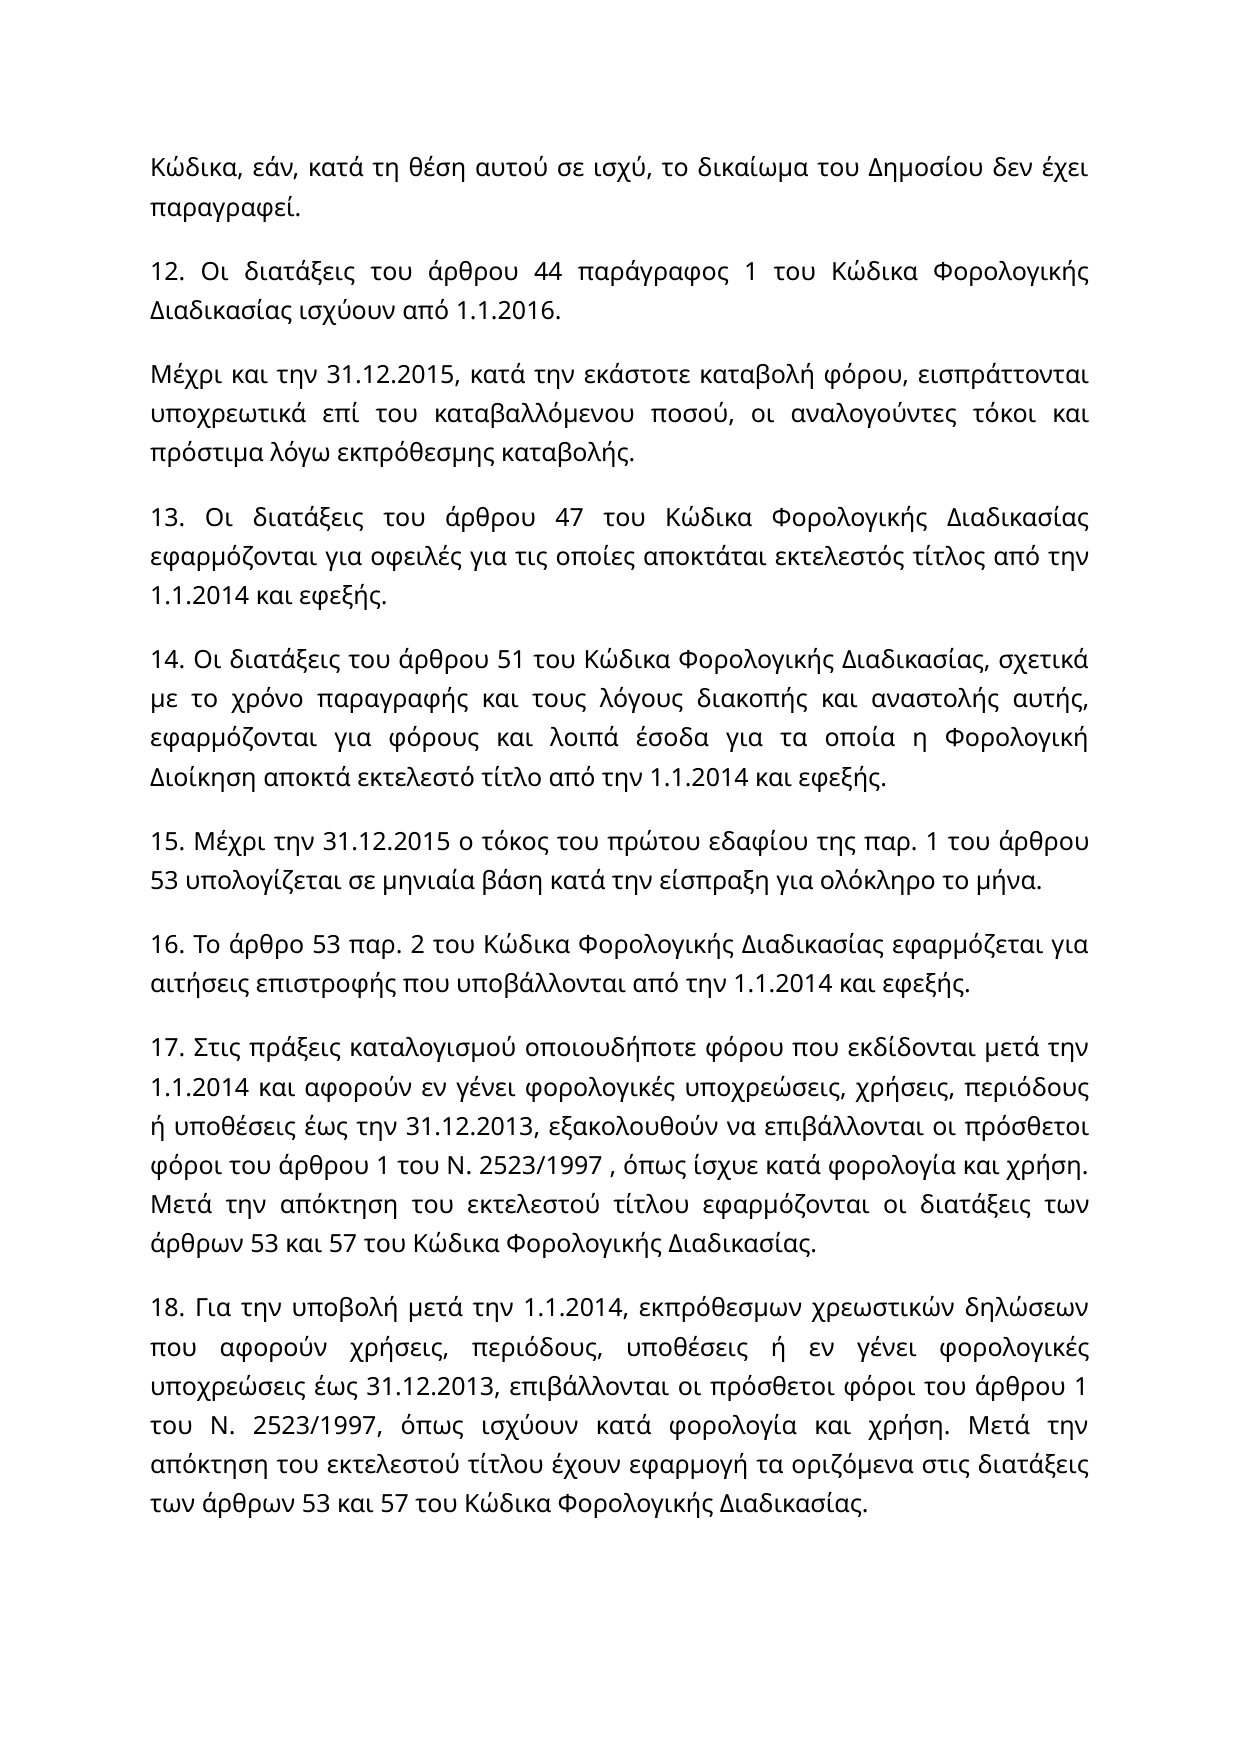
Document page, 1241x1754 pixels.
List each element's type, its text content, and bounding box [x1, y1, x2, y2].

text 12. Οι διατάξεις του άρθρου 44 παράγραφος 1 του Κώδικα Φορολογικής Διαδικασίας ισχύουν από 1.1.2016. [150, 253, 1090, 327]
text 13. Οι διατάξεις του άρθρου 47 του Κώδικα Φορολογικής Διαδικασίας εφαρμόζονται για οφειλές για τις οποίες αποκτάται εκτελεστός τίτλος από την 1.1.2014 και εφεξής. [150, 499, 1090, 612]
text 15. Μέχρι την 31.12.2015 ο τόκος του πρώτου εδαφίου της παρ. 1 του άρθρου 53 υπολογίζεται σε μηνιαία βάση κατά την είσπραξη για ολόκληρο το μήνα. [150, 823, 1090, 897]
text 18. Για την υποβολή μετά την 1.1.2014, εκπρόθεσμων χρεωστικών δηλώσεων που αφορούν χρήσεις, περιόδους, υποθέσεις ή εν γένει φορολογικές υποχρεώσεις έως 31.12.2013, επιβάλλονται οι πρόσθετοι φόροι του άρθρου 1 του Ν. 2523/1997, όπως ισχύουν κατά φορολογία και χρήση. Μετά την απόκτηση του εκτελεστού τίτλου έχουν εφαρμογή τα οριζόμενα στις διατάξεις των άρθρων 53 και 57 του Κώδικα Φορολογικής Διαδικασίας. [150, 1290, 1090, 1520]
text 16. Το άρθρο 53 παρ. 2 του Κώδικα Φορολογικής Διαδικασίας εφαρμόζεται για αιτήσεις επιστροφής που υποβάλλονται από την 1.1.2014 και εφεξής. [150, 927, 1090, 1000]
text Μέχρι και την 31.12.2015, κατά την εκάστοτε καταβολή φόρου, εισπράττονται υποχρεωτικά επί του καταβαλλόμενου ποσού, οι αναλογούντες τόκοι και πρόστιμα λόγω εκπρόθεσμης καταβολής. [150, 357, 1090, 469]
text 14. Οι διατάξεις του άρθρου 51 του Κώδικα Φορολογικής Διαδικασίας, σχετικά με το χρόνο παραγραφής και τους λόγους διακοπής και αναστολής αυτής, εφαρμόζονται για φόρους και λοιπά έσοδα για τα οποία η Φορολογική Διοίκηση αποκτά εκτελεστό τίτλο από την 1.1.2014 και εφεξής. [150, 642, 1090, 793]
text Κώδικα, εάν, κατά τη θέση αυτού σε ισχύ, το δικαίωμα του Δημοσίου δεν έχει παραγραφεί. [150, 150, 1090, 223]
text 17. Στις πράξεις καταλογισμού οποιουδήποτε φόρου που εκδίδονται μετά την 1.1.2014 και αφορούν εν γένει φορολογικές υποχρεώσεις, χρήσεις, περιόδους ή υποθέσεις έως την 31.12.2013, εξακολουθούν να επιβάλλονται οι πρόσθετοι φόροι του άρθρου 1 του Ν. 2523/1997 , όπως ίσχυε κατά φορολογία και χρήση. Μετά την απόκτηση του εκτελεστού τίτλου εφαρμόζονται οι διατάξεις των άρθρων 53 και 57 του Κώδικα Φορολογικής Διαδικασίας. [150, 1030, 1090, 1260]
